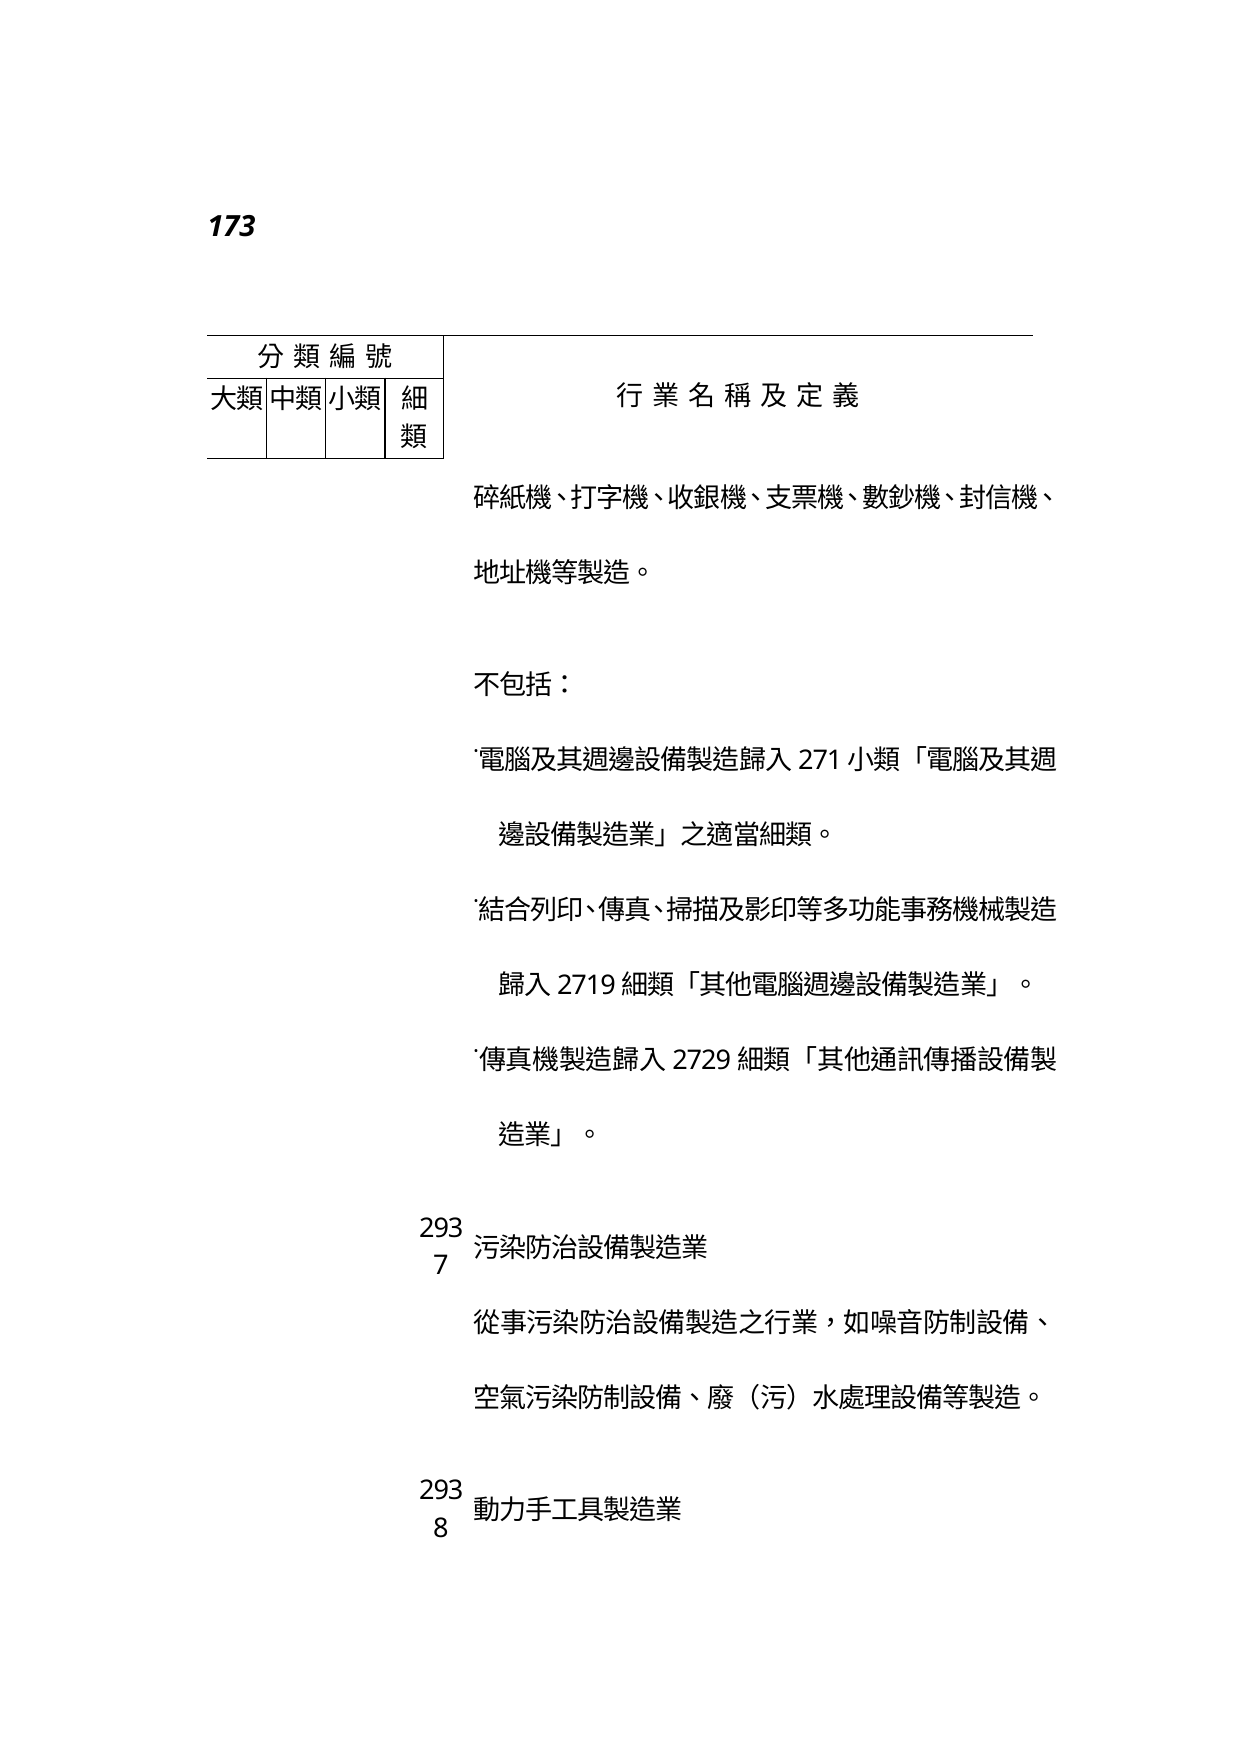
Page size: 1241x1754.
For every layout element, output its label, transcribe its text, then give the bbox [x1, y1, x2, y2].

table_cell 動力手工具製造業 [470, 1470, 1060, 1545]
table_cell [293, 1470, 351, 1545]
table_cell 中類 [267, 379, 325, 458]
table_cell [207, 459, 233, 1208]
table_header 分 類 編 號 [207, 336, 443, 378]
table_cell [293, 459, 351, 1208]
table_cell 大類 [207, 379, 266, 458]
table_cell 2938 [412, 1470, 470, 1545]
table_cell 碎紙機、打字機、收銀機、支票機、數鈔機、封信機、地址機等製造。 不包括： ˙電腦及其週邊設備製造歸入271小類「電腦及其週邊設備製造業」之適當細類。 ˙結合列印、傳真、掃描及影印等多功能事務機械製造歸入2719細類「其他電腦週邊設備製造業」。 ˙傳真機製造歸入2729細類「其他通訊傳播設備製造業」。 [470, 458, 1060, 1208]
table_cell 污染防治設備製造業 從事污染防治設備製造之行業，如噪音防制設備、空氣污染防制設備、廢（污）水處理設備等製造。 [470, 1208, 1060, 1470]
table_cell [207, 1470, 233, 1545]
table_header [1033, 335, 1060, 378]
table_cell [233, 1208, 292, 1470]
table_cell [207, 1208, 233, 1470]
table_cell [1033, 378, 1060, 458]
table_cell [351, 1208, 412, 1470]
table_cell [351, 459, 412, 1208]
table_cell 細類 [386, 379, 443, 458]
table_cell [233, 459, 292, 1208]
table_cell 小類 [326, 379, 384, 458]
table_cell [351, 1470, 412, 1545]
table_cell [293, 1208, 351, 1470]
table_cell 2937 [412, 1208, 470, 1470]
table_cell [412, 458, 470, 1208]
table_header 行 業 名 稱 及 定 義 [444, 336, 1032, 458]
table_cell [233, 1470, 292, 1545]
